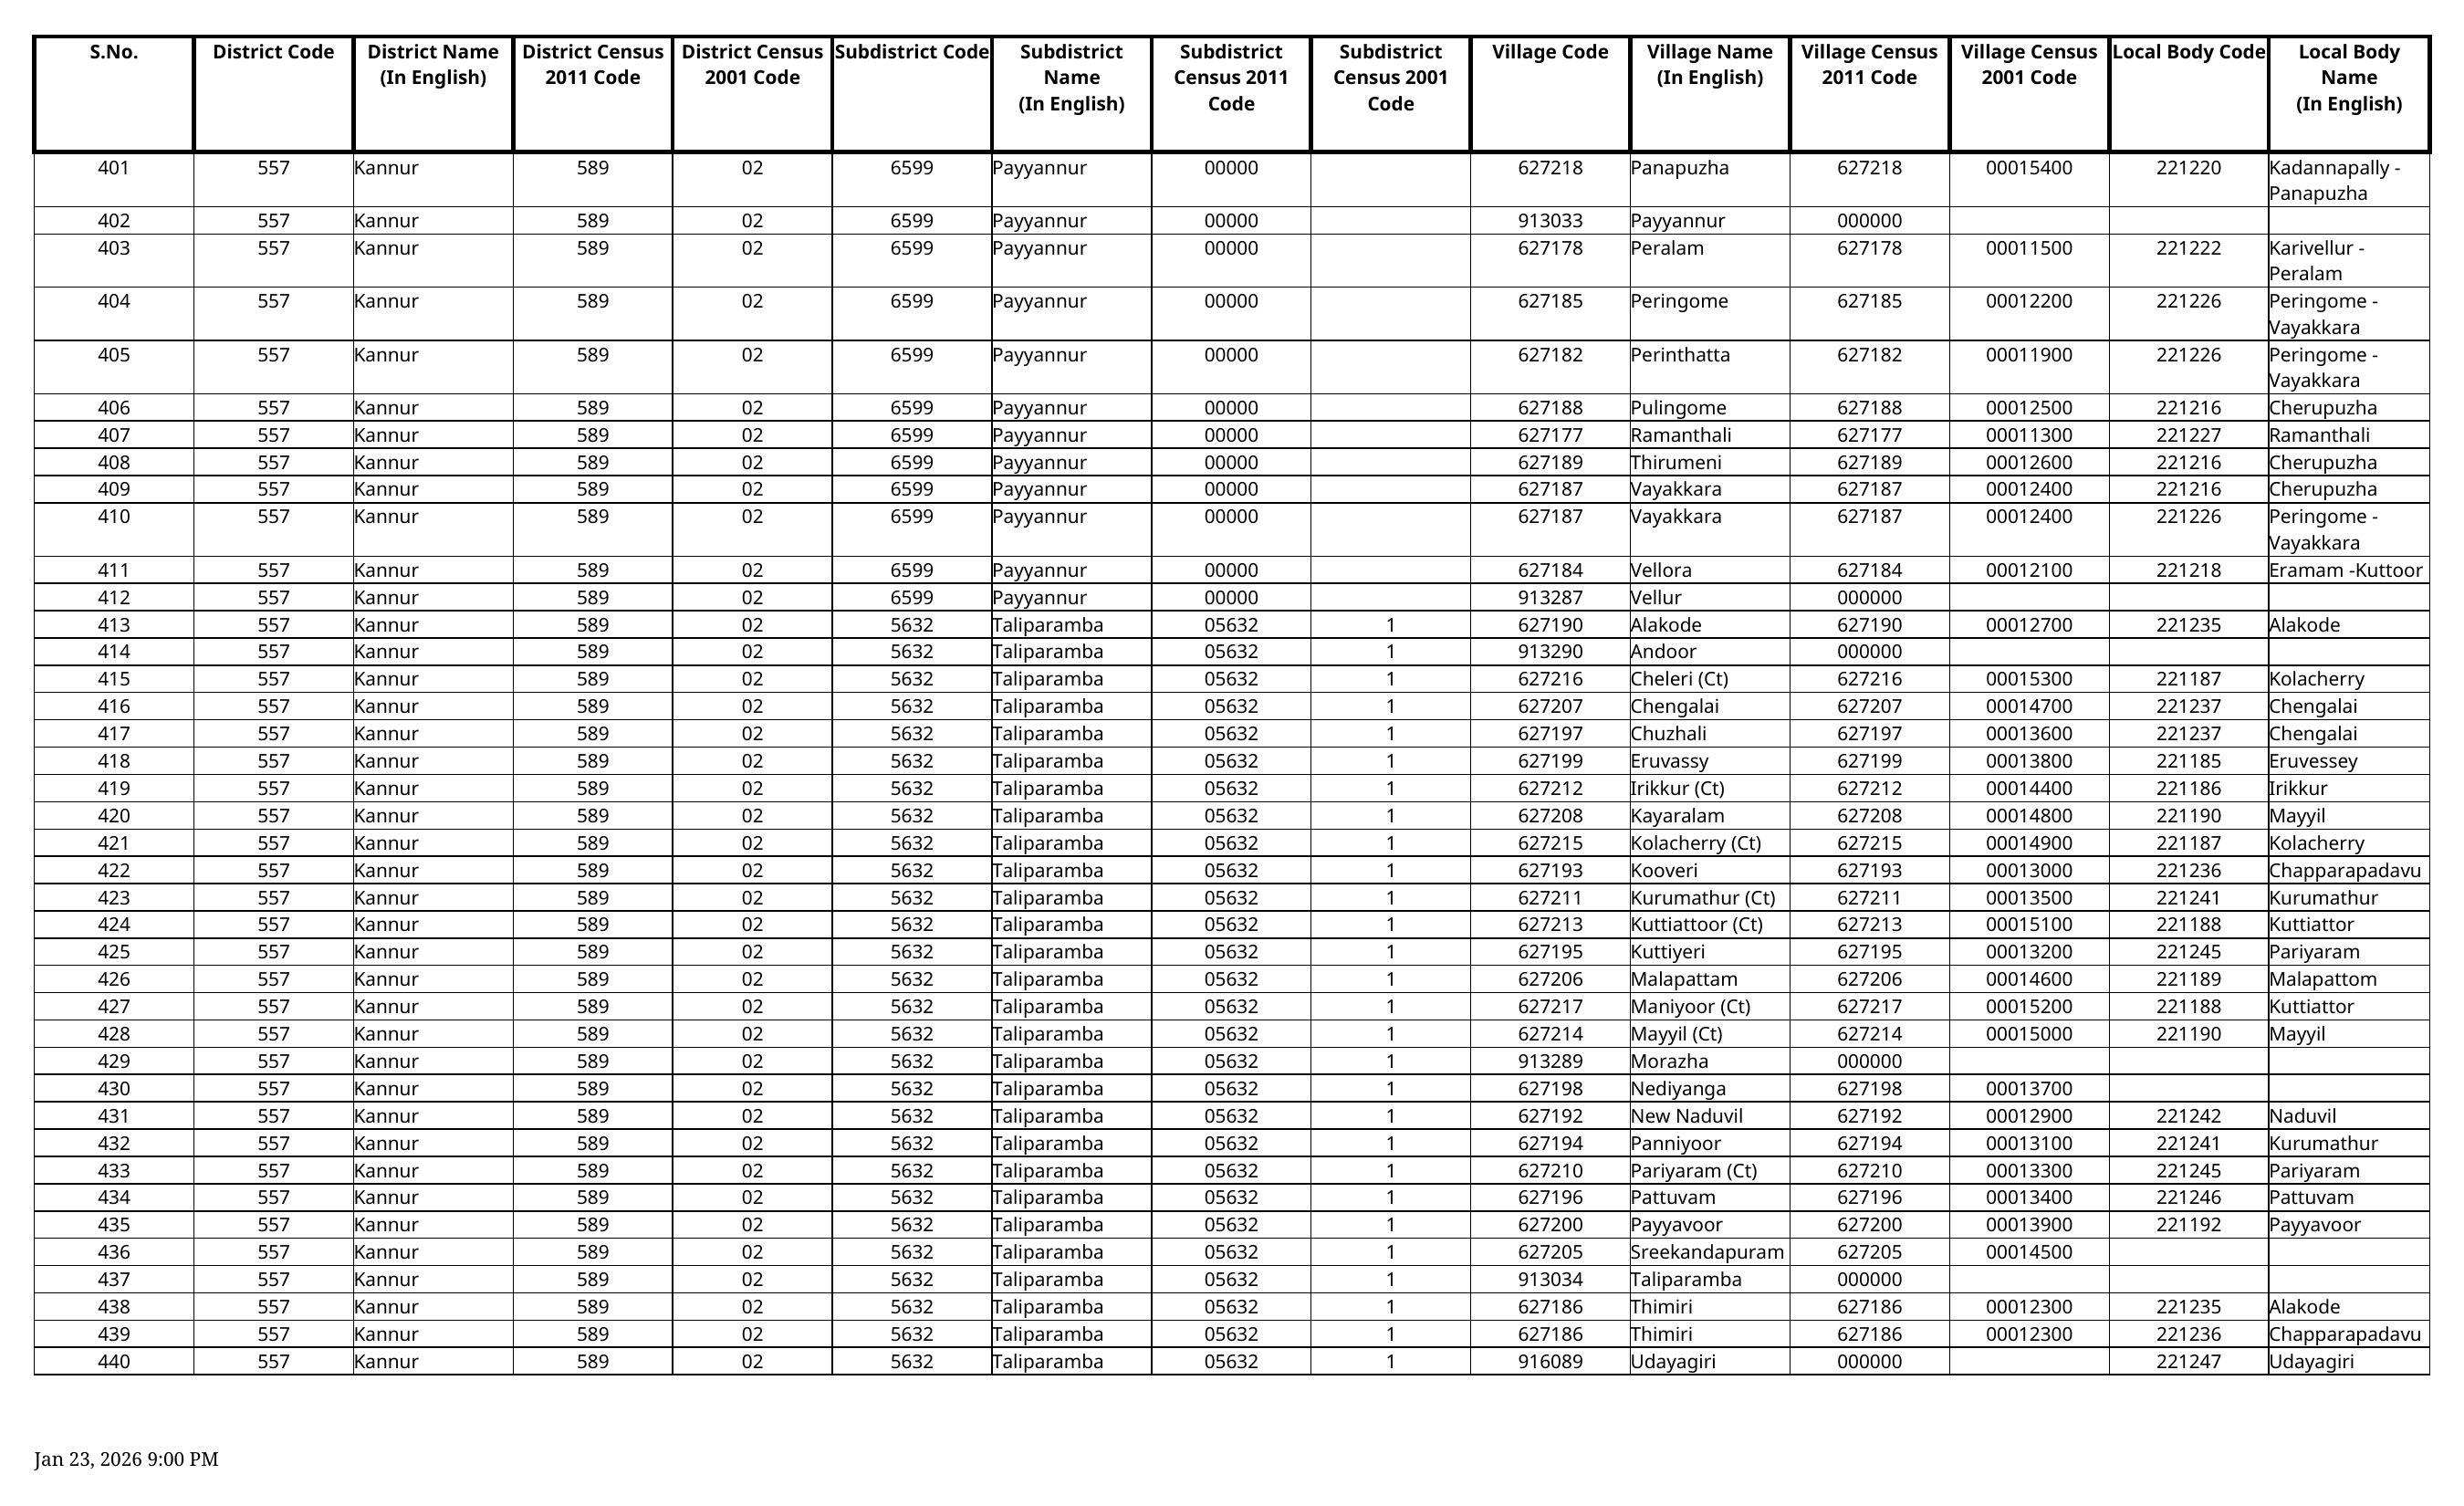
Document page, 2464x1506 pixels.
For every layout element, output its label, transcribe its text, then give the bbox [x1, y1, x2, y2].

table_cell Chengalai [2270, 693, 2429, 719]
table_cell 557 [194, 1075, 353, 1101]
table_cell 1 [1311, 912, 1470, 937]
table_cell 913033 [1471, 207, 1630, 234]
table_cell 557 [194, 775, 353, 800]
table_cell [1311, 341, 1470, 393]
table_cell Pulingome [1631, 394, 1790, 420]
table_cell 627186 [1471, 1321, 1630, 1346]
table_cell 221237 [2110, 693, 2268, 719]
table_cell 627194 [1791, 1130, 1949, 1156]
table_header 401 [35, 154, 193, 180]
table_cell Sreekandapuram [1631, 1239, 1790, 1265]
table_cell 00013400 [1950, 1185, 2109, 1210]
table_cell 05632 [1153, 693, 1310, 719]
table_cell 557 [194, 912, 353, 937]
table_cell Taliparamba [993, 1185, 1151, 1210]
table_cell 221187 [2110, 830, 2268, 855]
table_cell 5632 [833, 1348, 991, 1374]
table_cell 627196 [1471, 1185, 1630, 1210]
table_cell [35, 557, 193, 582]
table_cell Kannur [354, 584, 513, 610]
table_cell 221226 [2110, 504, 2268, 555]
table_cell Kannur [354, 504, 513, 555]
table_header 430 [35, 1075, 193, 1101]
table_cell 221246 [2110, 1185, 2268, 1210]
table_cell 589 [514, 1239, 672, 1265]
table_cell 589 [514, 693, 672, 719]
table_cell Taliparamba [1631, 1266, 1790, 1292]
table_cell 627192 [1471, 1103, 1630, 1128]
table_cell 1 [1311, 639, 1470, 664]
table_cell 913290 [1471, 639, 1630, 664]
table_cell 627187 [1791, 476, 1949, 502]
table_cell 221192 [2110, 1212, 2268, 1238]
table_cell Taliparamba [993, 830, 1151, 855]
table_cell 00000 [1153, 557, 1310, 582]
table_cell 589 [514, 966, 672, 992]
table_cell 5632 [833, 748, 991, 774]
table_cell 5632 [833, 1157, 991, 1183]
table_cell Kannur [354, 720, 513, 747]
table_cell 1 [1311, 1185, 1470, 1210]
table_cell 221235 [2110, 1293, 2268, 1320]
table_cell 1 [1311, 857, 1470, 883]
table_cell [1311, 584, 1470, 610]
table_header 432 [35, 1130, 193, 1156]
table_cell 02 [673, 857, 831, 883]
table_cell Taliparamba [993, 993, 1151, 1020]
table_cell 00013100 [1950, 1130, 2109, 1156]
table_cell 221237 [2110, 720, 2268, 747]
table_cell 1 [1311, 720, 1470, 747]
table_cell 589 [514, 748, 672, 774]
table_cell 05632 [1153, 639, 1310, 664]
table_cell 221188 [2110, 993, 2268, 1020]
table_cell 913034 [1471, 1266, 1630, 1292]
table_cell Kolacherry (Ct) [1631, 830, 1790, 855]
table_cell 5632 [833, 993, 991, 1020]
table_cell 00012400 [1950, 504, 2109, 555]
table_cell 589 [514, 207, 672, 234]
table_cell 557 [194, 341, 353, 393]
table_cell Peringome -Vayakkara [2270, 504, 2429, 555]
table_cell 557 [194, 422, 353, 447]
table_cell [1950, 207, 2109, 234]
table_cell Kannur [354, 1348, 513, 1374]
table_cell Kannur [354, 422, 513, 447]
table_cell 221189 [2110, 966, 2268, 992]
table_cell 627178 [1791, 235, 1949, 287]
table_cell Vellora [1631, 557, 1790, 582]
table_cell Karivellur -Peralam [2270, 235, 2429, 287]
table_cell [35, 235, 193, 287]
table_cell Taliparamba [993, 912, 1151, 937]
table_cell [1311, 235, 1470, 287]
table_cell Taliparamba [993, 720, 1151, 747]
table_cell 6599 [833, 476, 991, 502]
table_cell 627210 [1471, 1157, 1630, 1183]
table_cell [35, 288, 193, 340]
table_cell [35, 802, 193, 828]
table_cell 5632 [833, 1266, 991, 1292]
table_cell 00000 [1153, 584, 1310, 610]
table_cell 627185 [1791, 288, 1949, 340]
table_cell 221216 [2110, 476, 2268, 502]
table_cell 05632 [1153, 775, 1310, 800]
table_header 406 [35, 394, 193, 420]
table_cell [35, 748, 193, 774]
table_cell [35, 666, 193, 692]
table_cell 05632 [1153, 966, 1310, 992]
table_cell Taliparamba [993, 748, 1151, 774]
table_cell 02 [673, 993, 831, 1020]
table_cell 00015400 [1950, 154, 2109, 206]
table_cell 221245 [2110, 939, 2268, 965]
table_cell 02 [673, 1185, 831, 1210]
table_cell Taliparamba [993, 1293, 1151, 1320]
table_cell [2270, 1048, 2429, 1073]
table_cell Vayakkara [1631, 476, 1790, 502]
table_cell 913287 [1471, 584, 1630, 610]
table_cell 02 [673, 966, 831, 992]
table_header 413 [35, 612, 193, 637]
table_cell 1 [1311, 1212, 1470, 1238]
table_cell 02 [673, 1348, 831, 1374]
table_cell [35, 422, 193, 447]
table_header District Code [196, 38, 351, 150]
table_cell Taliparamba [993, 612, 1151, 637]
table_cell 221245 [2110, 1157, 2268, 1183]
table_cell 5632 [833, 639, 991, 664]
table_cell Taliparamba [993, 1212, 1151, 1238]
table_cell 627186 [1471, 1293, 1630, 1320]
table_cell [1311, 288, 1470, 340]
table_cell 5632 [833, 1103, 991, 1128]
table_cell 05632 [1153, 802, 1310, 828]
table_cell 5632 [833, 1130, 991, 1156]
table_header 429 [35, 1048, 193, 1073]
table_cell [1950, 1048, 2109, 1073]
table_cell Kannur [354, 966, 513, 992]
table_cell 00012200 [1950, 288, 2109, 340]
table_cell 221190 [2110, 1020, 2268, 1047]
table_cell 6599 [833, 154, 991, 206]
table_cell Mayyil (Ct) [1631, 1020, 1790, 1047]
table_cell 627206 [1471, 966, 1630, 992]
table_cell 1 [1311, 939, 1470, 965]
table_header 402 [35, 207, 193, 234]
table_cell Payyannur [993, 288, 1151, 340]
table_cell 557 [194, 449, 353, 475]
table_cell 5632 [833, 830, 991, 855]
table_cell 1 [1311, 1321, 1470, 1346]
table_cell 00012500 [1950, 394, 2109, 420]
table_cell 000000 [1791, 207, 1949, 234]
table_cell 02 [673, 235, 831, 287]
table_cell Taliparamba [993, 1048, 1151, 1073]
table_cell Kuttiyeri [1631, 939, 1790, 965]
table_cell Peringome [1631, 288, 1790, 340]
table_cell Taliparamba [993, 666, 1151, 692]
table_header 405 [35, 341, 193, 367]
table_cell 627215 [1471, 830, 1630, 855]
table_cell Malapattom [2270, 966, 2429, 992]
table_cell 05632 [1153, 720, 1310, 747]
table_cell 557 [194, 394, 353, 420]
table_cell 221216 [2110, 449, 2268, 475]
table_cell 589 [514, 1321, 672, 1346]
table_cell 1 [1311, 1293, 1470, 1320]
table_header 411 [35, 557, 193, 582]
table_cell 6599 [833, 235, 991, 287]
table_cell 5632 [833, 1212, 991, 1238]
table_cell 627198 [1471, 1075, 1630, 1101]
table_cell 589 [514, 476, 672, 502]
table_cell 221222 [2110, 235, 2268, 287]
table_cell 05632 [1153, 857, 1310, 883]
table_cell 5632 [833, 720, 991, 747]
table_cell [2110, 1239, 2268, 1265]
table_cell Pariyaram (Ct) [1631, 1157, 1790, 1183]
table_cell [35, 584, 193, 610]
table_cell Kannur [354, 235, 513, 287]
table_cell [2270, 584, 2429, 610]
table_cell 00011900 [1950, 341, 2109, 393]
table_cell 00015200 [1950, 993, 2109, 1020]
table_cell 557 [194, 476, 353, 502]
table_cell [2270, 639, 2429, 664]
table_cell [1311, 154, 1470, 206]
table_header 419 [35, 775, 193, 800]
table_cell 02 [673, 288, 831, 340]
table_cell 557 [194, 235, 353, 287]
table_cell 05632 [1153, 1293, 1310, 1320]
table_cell Panapuzha [1631, 154, 1790, 206]
table_cell 05632 [1153, 830, 1310, 855]
table_cell Payyannur [993, 476, 1151, 502]
table_cell 589 [514, 1212, 672, 1238]
table_cell 00000 [1153, 504, 1310, 555]
table_cell 1 [1311, 1266, 1470, 1292]
table_cell 627216 [1471, 666, 1630, 692]
table_cell 5632 [833, 1048, 991, 1073]
table_cell Payyannur [993, 584, 1151, 610]
table_cell 1 [1311, 1048, 1470, 1073]
table_cell Kannur [354, 939, 513, 965]
table_cell 05632 [1153, 884, 1310, 910]
table_cell 00014600 [1950, 966, 2109, 992]
table_header District Census 2001 Code [674, 38, 830, 150]
table_cell Payyannur [993, 394, 1151, 420]
table_cell 5632 [833, 1075, 991, 1101]
table_header 426 [35, 966, 193, 992]
table_cell Payyannur [993, 449, 1151, 475]
table_cell Taliparamba [993, 775, 1151, 800]
table_cell 00014900 [1950, 830, 2109, 855]
table_cell 627177 [1791, 422, 1949, 447]
table_cell [35, 341, 193, 393]
table_cell 557 [194, 1185, 353, 1210]
table_cell Kannur [354, 993, 513, 1020]
table_cell 627205 [1471, 1239, 1630, 1265]
table_cell 02 [673, 1293, 831, 1320]
table_cell 02 [673, 639, 831, 664]
table_cell Kannur [354, 154, 513, 206]
table_cell 00013900 [1950, 1212, 2109, 1238]
table_cell 627192 [1791, 1103, 1949, 1128]
table_cell Kurumathur [2270, 884, 2429, 910]
table_cell Udayagiri [1631, 1348, 1790, 1374]
table_cell 557 [194, 1103, 353, 1128]
table_cell 1 [1311, 1103, 1470, 1128]
table_cell 05632 [1153, 1048, 1310, 1073]
table_cell Kannur [354, 884, 513, 910]
table_cell 1 [1311, 993, 1470, 1020]
table_cell Taliparamba [993, 884, 1151, 910]
table_cell Kannur [354, 1293, 513, 1320]
table_cell Kannur [354, 288, 513, 340]
table_header 438 [35, 1293, 193, 1320]
table_cell 589 [514, 1157, 672, 1183]
table_cell Kannur [354, 476, 513, 502]
table_cell Kannur [354, 612, 513, 637]
table_cell [35, 1130, 193, 1156]
table_cell Kannur [354, 639, 513, 664]
table_cell 627214 [1791, 1020, 1949, 1047]
table_cell Taliparamba [993, 1266, 1151, 1292]
table_cell 221186 [2110, 775, 2268, 800]
table_cell Ramanthali [2270, 422, 2429, 447]
table_cell [2110, 584, 2268, 610]
table_cell 00014400 [1950, 775, 2109, 800]
table_header 410 [35, 504, 193, 529]
table_cell [1311, 394, 1470, 420]
table_cell [35, 830, 193, 855]
table_cell Payyannur [993, 557, 1151, 582]
table_cell 02 [673, 912, 831, 937]
table_cell 05632 [1153, 939, 1310, 965]
table_cell [2110, 1075, 2268, 1101]
table_cell 00000 [1153, 154, 1310, 206]
table_cell Kannur [354, 341, 513, 393]
table_cell 589 [514, 1048, 672, 1073]
table_cell 5632 [833, 939, 991, 965]
table_cell 627211 [1471, 884, 1630, 910]
table_cell 221188 [2110, 912, 2268, 937]
table_cell 589 [514, 775, 672, 800]
table_cell Eramam -Kuttoor [2270, 557, 2429, 582]
table_cell 02 [673, 1321, 831, 1346]
table_header 421 [35, 830, 193, 855]
table_cell Irikkur [2270, 775, 2429, 800]
table_cell 221190 [2110, 802, 2268, 828]
table_cell [2110, 207, 2268, 234]
table_cell 5632 [833, 1239, 991, 1265]
table_cell 627184 [1471, 557, 1630, 582]
table_cell 589 [514, 557, 672, 582]
table_cell 00014500 [1950, 1239, 2109, 1265]
table_cell 05632 [1153, 1321, 1310, 1346]
table_header 417 [35, 720, 193, 747]
table_cell Chapparapadavu [2270, 1321, 2429, 1346]
table_cell 589 [514, 1130, 672, 1156]
table_cell 1 [1311, 1348, 1470, 1374]
table_cell Payyannur [993, 154, 1151, 206]
table_cell Payyannur [993, 504, 1151, 555]
table_cell 00015300 [1950, 666, 2109, 692]
table_cell Vellur [1631, 584, 1790, 610]
table_cell 02 [673, 394, 831, 420]
table_cell 000000 [1791, 639, 1949, 664]
table_cell 221227 [2110, 422, 2268, 447]
table_cell 05632 [1153, 1075, 1310, 1101]
table_cell 557 [194, 1212, 353, 1238]
table_cell 05632 [1153, 666, 1310, 692]
table_cell 557 [194, 666, 353, 692]
table_cell 589 [514, 235, 672, 287]
table_cell Alakode [2270, 612, 2429, 637]
table_header 439 [35, 1321, 193, 1346]
table_cell 00013500 [1950, 884, 2109, 910]
table_cell Taliparamba [993, 639, 1151, 664]
table_cell Kannur [354, 1130, 513, 1156]
table_cell 00012600 [1950, 449, 2109, 475]
table_cell 00015100 [1950, 912, 2109, 937]
table_cell [35, 394, 193, 420]
table_cell 589 [514, 612, 672, 637]
table_header 403 [35, 235, 193, 260]
table_cell 02 [673, 422, 831, 447]
table_cell 557 [194, 1321, 353, 1346]
table_cell [2270, 207, 2429, 234]
table_cell Thimiri [1631, 1321, 1790, 1346]
table_header 412 [35, 584, 193, 610]
table_header 436 [35, 1239, 193, 1265]
table_cell [1950, 639, 2109, 664]
table_cell 00012700 [1950, 612, 2109, 637]
table_cell 627184 [1791, 557, 1949, 582]
table_cell 1 [1311, 966, 1470, 992]
table_header 433 [35, 1157, 193, 1183]
table_cell 02 [673, 504, 831, 555]
table_cell 02 [673, 476, 831, 502]
table_cell Ramanthali [1631, 422, 1790, 447]
table_cell [35, 154, 193, 206]
table_header 415 [35, 666, 193, 692]
table_cell Kannur [354, 830, 513, 855]
table_cell 00000 [1153, 394, 1310, 420]
table_cell 5632 [833, 884, 991, 910]
table_cell [35, 1048, 193, 1073]
table_cell 05632 [1153, 1239, 1310, 1265]
table_cell [1311, 449, 1470, 475]
table_cell 627190 [1471, 612, 1630, 637]
table_cell 02 [673, 1239, 831, 1265]
table_cell 02 [673, 775, 831, 800]
table_cell 627197 [1471, 720, 1630, 747]
table_cell 00012400 [1950, 476, 2109, 502]
table_cell Kannur [354, 557, 513, 582]
table_cell 589 [514, 884, 672, 910]
table_cell 589 [514, 939, 672, 965]
table_cell 221241 [2110, 884, 2268, 910]
table_cell 05632 [1153, 1185, 1310, 1210]
table_cell 221226 [2110, 288, 2268, 340]
table_cell 02 [673, 748, 831, 774]
table_cell [1311, 504, 1470, 555]
table_cell Kurumathur (Ct) [1631, 884, 1790, 910]
table_cell 627189 [1471, 449, 1630, 475]
table_cell 557 [194, 884, 353, 910]
table_cell 000000 [1791, 1048, 1949, 1073]
table_header Village Census 2011 Code [1792, 38, 1947, 150]
table_cell 00000 [1153, 476, 1310, 502]
table_header 422 [35, 857, 193, 883]
table_cell Taliparamba [993, 966, 1151, 992]
table_cell 02 [673, 341, 831, 393]
table_cell 02 [673, 154, 831, 206]
table_cell 627187 [1471, 504, 1630, 555]
table_cell Chengalai [2270, 720, 2429, 747]
table_cell [35, 207, 193, 234]
table_cell [35, 612, 193, 637]
table_cell 02 [673, 939, 831, 965]
table_cell [35, 1185, 193, 1210]
table_cell 5632 [833, 802, 991, 828]
table_cell 221247 [2110, 1348, 2268, 1374]
table_cell 05632 [1153, 612, 1310, 637]
table_cell 05632 [1153, 993, 1310, 1020]
table_cell Taliparamba [993, 1157, 1151, 1183]
table_cell 627217 [1471, 993, 1630, 1020]
table_cell 221242 [2110, 1103, 2268, 1128]
table_cell 627205 [1791, 1239, 1949, 1265]
table_cell [2110, 639, 2268, 664]
table_cell 589 [514, 830, 672, 855]
table_cell 589 [514, 720, 672, 747]
table_header District Name (In English) [356, 38, 511, 150]
table_cell Kannur [354, 1020, 513, 1047]
table_cell [35, 476, 193, 502]
table_cell 627208 [1791, 802, 1949, 828]
table_cell 6599 [833, 422, 991, 447]
table_cell 627218 [1791, 154, 1949, 206]
table_cell 627190 [1791, 612, 1949, 637]
table_cell 627188 [1471, 394, 1630, 420]
table_cell 00000 [1153, 207, 1310, 234]
table_cell 627185 [1471, 288, 1630, 340]
table_cell Irikkur (Ct) [1631, 775, 1790, 800]
table_cell 00014800 [1950, 802, 2109, 828]
table_cell 589 [514, 1293, 672, 1320]
table_cell Peringome -Vayakkara [2270, 288, 2429, 340]
table_cell 02 [673, 720, 831, 747]
table_header 425 [35, 939, 193, 965]
table_cell [35, 1212, 193, 1238]
table_cell Payyannur [993, 341, 1151, 393]
table_cell 589 [514, 993, 672, 1020]
table_cell 00012900 [1950, 1103, 2109, 1128]
table_cell Chapparapadavu [2270, 857, 2429, 883]
table_cell 627199 [1791, 748, 1949, 774]
table_cell Taliparamba [993, 1130, 1151, 1156]
table_cell 589 [514, 584, 672, 610]
table_cell 1 [1311, 666, 1470, 692]
table_cell 6599 [833, 288, 991, 340]
table_cell Kadannapally -Panapuzha [2270, 154, 2429, 206]
table_cell 02 [673, 830, 831, 855]
table_cell 221185 [2110, 748, 2268, 774]
table_cell Kannur [354, 857, 513, 883]
table_cell Kannur [354, 1075, 513, 1101]
table_header Subdistrict Census 2001 Code [1313, 38, 1468, 150]
table_cell 02 [673, 1266, 831, 1292]
table_cell 00011500 [1950, 235, 2109, 287]
table_cell Kannur [354, 1048, 513, 1073]
table_cell 1 [1311, 775, 1470, 800]
table_cell 557 [194, 504, 353, 555]
table_cell Taliparamba [993, 802, 1151, 828]
table_cell Alakode [1631, 612, 1790, 637]
table_cell Naduvil [2270, 1103, 2429, 1128]
table_cell Payyavoor [1631, 1212, 1790, 1238]
table_cell 00014700 [1950, 693, 2109, 719]
table_cell 557 [194, 1266, 353, 1292]
table_cell Kannur [354, 1212, 513, 1238]
table_cell 627195 [1791, 939, 1949, 965]
table_cell 02 [673, 884, 831, 910]
table_header 428 [35, 1020, 193, 1047]
table_header Village Code [1473, 38, 1628, 150]
table_cell Payyavoor [2270, 1212, 2429, 1238]
table_cell 1 [1311, 1075, 1470, 1101]
table_cell 05632 [1153, 1130, 1310, 1156]
table_cell 000000 [1791, 1266, 1949, 1292]
table_header 420 [35, 802, 193, 828]
table_cell 557 [194, 802, 353, 828]
table_cell [2270, 1239, 2429, 1265]
table_cell 221218 [2110, 557, 2268, 582]
table_cell 02 [673, 802, 831, 828]
table_cell 557 [194, 1239, 353, 1265]
table_header 434 [35, 1185, 193, 1210]
table_cell Vayakkara [1631, 504, 1790, 555]
table_cell 5632 [833, 775, 991, 800]
table_cell 5632 [833, 857, 991, 883]
table_cell 02 [673, 666, 831, 692]
table_cell [35, 966, 193, 992]
table_cell 589 [514, 422, 672, 447]
table_cell 221220 [2110, 154, 2268, 206]
table_cell 6599 [833, 557, 991, 582]
table_cell 589 [514, 504, 672, 555]
table_cell Taliparamba [993, 939, 1151, 965]
table_cell Udayagiri [2270, 1348, 2429, 1374]
table_header Local Body Name (In English) [2271, 38, 2427, 150]
table_cell Pattuvam [1631, 1185, 1790, 1210]
table_cell 00000 [1153, 341, 1310, 393]
table_cell [2270, 1075, 2429, 1101]
table_cell 627212 [1791, 775, 1949, 800]
table_cell Cheleri (Ct) [1631, 666, 1790, 692]
table_header District Census 2011 Code [516, 38, 671, 150]
table_cell 627193 [1471, 857, 1630, 883]
table_header 414 [35, 639, 193, 664]
table_cell [1311, 422, 1470, 447]
table_cell 5632 [833, 1293, 991, 1320]
table_cell 627200 [1791, 1212, 1949, 1238]
table_cell 02 [673, 1048, 831, 1073]
table_cell [2270, 1266, 2429, 1292]
table_cell [35, 857, 193, 883]
table_cell 05632 [1153, 1212, 1310, 1238]
table_cell 589 [514, 394, 672, 420]
table_cell 627207 [1791, 693, 1949, 719]
table_cell 627217 [1791, 993, 1949, 1020]
table_header 416 [35, 693, 193, 719]
table_cell 627195 [1471, 939, 1630, 965]
table_cell 627216 [1791, 666, 1949, 692]
table_cell [35, 693, 193, 719]
table_cell 557 [194, 1157, 353, 1183]
table_cell 00011300 [1950, 422, 2109, 447]
table_cell 02 [673, 1103, 831, 1128]
table_cell 589 [514, 449, 672, 475]
table_cell Nediyanga [1631, 1075, 1790, 1101]
table_cell 913289 [1471, 1048, 1630, 1073]
table_cell 05632 [1153, 1266, 1310, 1292]
table_cell 5632 [833, 666, 991, 692]
table_cell 557 [194, 154, 353, 206]
table_cell 221216 [2110, 394, 2268, 420]
table_cell 627211 [1791, 884, 1949, 910]
table_cell [35, 993, 193, 1020]
table_cell Taliparamba [993, 1348, 1151, 1374]
table_cell 00012300 [1950, 1293, 2109, 1320]
table_cell 5632 [833, 612, 991, 637]
table_header 423 [35, 884, 193, 910]
table_cell Thimiri [1631, 1293, 1790, 1320]
table_cell 627199 [1471, 748, 1630, 774]
table_cell 5632 [833, 693, 991, 719]
table_cell 6599 [833, 584, 991, 610]
table_cell 627212 [1471, 775, 1630, 800]
table_cell 5632 [833, 1020, 991, 1047]
table_cell Kayaralam [1631, 802, 1790, 828]
table_cell 1 [1311, 1157, 1470, 1183]
table_header Local Body Code [2112, 38, 2267, 150]
table_cell Payyannur [993, 422, 1151, 447]
table_cell 1 [1311, 612, 1470, 637]
table_cell 627182 [1471, 341, 1630, 393]
table_cell 221241 [2110, 1130, 2268, 1156]
table_cell Kannur [354, 1239, 513, 1265]
table_cell Perinthatta [1631, 341, 1790, 393]
table_cell Panniyoor [1631, 1130, 1790, 1156]
table_header 435 [35, 1212, 193, 1238]
table_cell [35, 775, 193, 800]
table_cell 221187 [2110, 666, 2268, 692]
table_cell 557 [194, 1048, 353, 1073]
table_cell 627189 [1791, 449, 1949, 475]
table_cell 1 [1311, 748, 1470, 774]
table_cell 00015000 [1950, 1020, 2109, 1047]
table_cell [1950, 584, 2109, 610]
table_cell [35, 1020, 193, 1047]
table_cell 627193 [1791, 857, 1949, 883]
table_cell 02 [673, 1075, 831, 1101]
table_cell Thirumeni [1631, 449, 1790, 475]
table_cell 557 [194, 748, 353, 774]
table_cell 627178 [1471, 235, 1630, 287]
table_cell [35, 720, 193, 747]
table_cell 02 [673, 207, 831, 234]
table_cell Cherupuzha [2270, 449, 2429, 475]
table_cell 000000 [1791, 1348, 1949, 1374]
table_cell Kannur [354, 1321, 513, 1346]
table_cell 589 [514, 857, 672, 883]
table_cell Kannur [354, 802, 513, 828]
table_cell 589 [514, 154, 672, 206]
table_cell 557 [194, 830, 353, 855]
table_header 408 [35, 449, 193, 475]
table_cell 627200 [1471, 1212, 1630, 1238]
table_cell 627210 [1791, 1157, 1949, 1183]
table_cell 1 [1311, 802, 1470, 828]
table_cell 00013700 [1950, 1075, 2109, 1101]
table_cell 05632 [1153, 1157, 1310, 1183]
table_cell 627207 [1471, 693, 1630, 719]
table_header 440 [35, 1348, 193, 1374]
table_cell [1950, 1348, 2109, 1374]
table_cell Kannur [354, 449, 513, 475]
table_cell 557 [194, 207, 353, 234]
table_cell Kannur [354, 693, 513, 719]
table_header 404 [35, 288, 193, 314]
table_cell 627215 [1791, 830, 1949, 855]
table_cell 6599 [833, 504, 991, 555]
table_cell 627187 [1791, 504, 1949, 555]
table_cell 627214 [1471, 1020, 1630, 1047]
table_cell Andoor [1631, 639, 1790, 664]
table_cell Chuzhali [1631, 720, 1790, 747]
table_header Village Census 2001 Code [1952, 38, 2107, 150]
table_cell 627198 [1791, 1075, 1949, 1101]
table_cell Malapattam [1631, 966, 1790, 992]
table_cell 5632 [833, 966, 991, 992]
table_cell [35, 1103, 193, 1128]
table_cell 00000 [1153, 449, 1310, 475]
table_cell 627196 [1791, 1185, 1949, 1210]
table_cell Peralam [1631, 235, 1790, 287]
table_cell Eruvassy [1631, 748, 1790, 774]
table_cell Kannur [354, 748, 513, 774]
table_cell 557 [194, 720, 353, 747]
table_cell 589 [514, 802, 672, 828]
table_header Village Name (In English) [1633, 38, 1788, 150]
table_header 407 [35, 422, 193, 447]
table_cell Payyannur [993, 207, 1151, 234]
table_cell 02 [673, 1020, 831, 1047]
table_cell 02 [673, 557, 831, 582]
table_cell [35, 504, 193, 555]
table_cell 1 [1311, 830, 1470, 855]
table_cell Pariyaram [2270, 939, 2429, 965]
table_cell [1311, 557, 1470, 582]
table_cell Kannur [354, 207, 513, 234]
table_cell Morazha [1631, 1048, 1790, 1073]
table_cell 1 [1311, 884, 1470, 910]
table_cell 627206 [1791, 966, 1949, 992]
table_cell [1311, 476, 1470, 502]
table_cell 589 [514, 912, 672, 937]
table_cell 02 [673, 449, 831, 475]
table_cell 6599 [833, 207, 991, 234]
table_cell Eruvessey [2270, 748, 2429, 774]
table_cell 627182 [1791, 341, 1949, 393]
table_header Subdistrict Name (In English) [994, 38, 1150, 150]
table_header Subdistrict Code [834, 38, 990, 150]
table_cell 589 [514, 1020, 672, 1047]
table_cell 00013600 [1950, 720, 2109, 747]
table_cell Kannur [354, 394, 513, 420]
table_cell Pattuvam [2270, 1185, 2429, 1210]
table_cell 02 [673, 693, 831, 719]
table_header 418 [35, 748, 193, 774]
table_cell Maniyoor (Ct) [1631, 993, 1790, 1020]
table_cell Taliparamba [993, 1075, 1151, 1101]
table_header Subdistrict Census 2011 Code [1154, 38, 1309, 150]
table_cell 00012100 [1950, 557, 2109, 582]
table_cell Kuttiattor [2270, 993, 2429, 1020]
table_cell 627218 [1471, 154, 1630, 206]
table_cell 1 [1311, 1130, 1470, 1156]
table_cell [35, 884, 193, 910]
table_cell 00012300 [1950, 1321, 2109, 1346]
table_cell Mayyil [2270, 802, 2429, 828]
table_cell 627197 [1791, 720, 1949, 747]
table_cell 627186 [1791, 1293, 1949, 1320]
table_cell 589 [514, 288, 672, 340]
table_cell New Naduvil [1631, 1103, 1790, 1128]
table_cell 589 [514, 639, 672, 664]
table_cell 00000 [1153, 422, 1310, 447]
table_cell Chengalai [1631, 693, 1790, 719]
table_cell [35, 449, 193, 475]
table_cell Kooveri [1631, 857, 1790, 883]
table_cell 557 [194, 584, 353, 610]
table_cell 589 [514, 341, 672, 393]
table_cell Kannur [354, 912, 513, 937]
table_cell Kurumathur [2270, 1130, 2429, 1156]
table_cell Taliparamba [993, 693, 1151, 719]
table_cell Kannur [354, 1266, 513, 1292]
table_cell [2110, 1048, 2268, 1073]
table_cell Kannur [354, 1103, 513, 1128]
table_cell [1950, 1266, 2109, 1292]
table_cell 00013800 [1950, 748, 2109, 774]
table_cell 1 [1311, 693, 1470, 719]
table_cell Cherupuzha [2270, 476, 2429, 502]
table_cell 6599 [833, 449, 991, 475]
table_cell 6599 [833, 341, 991, 393]
table_cell 05632 [1153, 1103, 1310, 1128]
table_cell 557 [194, 993, 353, 1020]
table_cell Cherupuzha [2270, 394, 2429, 420]
table_cell 02 [673, 1130, 831, 1156]
table_cell Taliparamba [993, 1239, 1151, 1265]
table_header 437 [35, 1266, 193, 1292]
table_cell Kolacherry [2270, 666, 2429, 692]
table_cell Alakode [2270, 1293, 2429, 1320]
table_cell 589 [514, 1185, 672, 1210]
table_cell 05632 [1153, 748, 1310, 774]
table_cell 627187 [1471, 476, 1630, 502]
table_cell 221235 [2110, 612, 2268, 637]
table_cell Kannur [354, 666, 513, 692]
table_cell 557 [194, 1020, 353, 1047]
table_cell 5632 [833, 1185, 991, 1210]
table_cell 557 [194, 857, 353, 883]
table_header 424 [35, 912, 193, 937]
table_cell 221226 [2110, 341, 2268, 393]
table_cell Kannur [354, 775, 513, 800]
table_cell 589 [514, 1103, 672, 1128]
table_cell 00013300 [1950, 1157, 2109, 1183]
table_cell 221236 [2110, 1321, 2268, 1346]
table_cell 5632 [833, 912, 991, 937]
table_cell 6599 [833, 394, 991, 420]
table_cell 557 [194, 639, 353, 664]
table_cell Taliparamba [993, 1321, 1151, 1346]
table_cell 557 [194, 693, 353, 719]
table_cell 557 [194, 1130, 353, 1156]
table_header 409 [35, 476, 193, 502]
table_cell [35, 1075, 193, 1101]
table_cell 05632 [1153, 1020, 1310, 1047]
table_cell 00000 [1153, 288, 1310, 340]
table_cell 5632 [833, 1321, 991, 1346]
table_cell 557 [194, 966, 353, 992]
table_cell 589 [514, 1266, 672, 1292]
table_cell [35, 1157, 193, 1183]
table_cell [1311, 207, 1470, 234]
table_cell 557 [194, 288, 353, 340]
table_cell Pariyaram [2270, 1157, 2429, 1183]
table_cell 1 [1311, 1239, 1470, 1265]
table_cell 589 [514, 1075, 672, 1101]
table_cell 02 [673, 612, 831, 637]
table_cell [35, 912, 193, 937]
table_cell 627188 [1791, 394, 1949, 420]
table_cell [2110, 1266, 2268, 1292]
table_cell 589 [514, 666, 672, 692]
table_cell 1 [1311, 1020, 1470, 1047]
table_cell 557 [194, 612, 353, 637]
table_cell 00013200 [1950, 939, 2109, 965]
table_cell 05632 [1153, 1348, 1310, 1374]
table_cell Kannur [354, 1185, 513, 1210]
table_cell 000000 [1791, 584, 1949, 610]
table_cell [35, 639, 193, 664]
table_cell 557 [194, 1348, 353, 1374]
table_cell 627177 [1471, 422, 1630, 447]
table_cell Taliparamba [993, 1020, 1151, 1047]
table_cell 00000 [1153, 235, 1310, 287]
table_cell Kuttiattor [2270, 912, 2429, 937]
table_cell 00013000 [1950, 857, 2109, 883]
table_cell [35, 939, 193, 965]
table_cell 221236 [2110, 857, 2268, 883]
table_cell 557 [194, 939, 353, 965]
table_cell Peringome -Vayakkara [2270, 341, 2429, 393]
table_cell 627213 [1791, 912, 1949, 937]
table_cell Kannur [354, 1157, 513, 1183]
table_cell 02 [673, 584, 831, 610]
table_cell 916089 [1471, 1348, 1630, 1374]
table_cell Taliparamba [993, 857, 1151, 883]
table_cell 02 [673, 1212, 831, 1238]
table_cell 627194 [1471, 1130, 1630, 1156]
table_cell 627186 [1791, 1321, 1949, 1346]
table_cell 627208 [1471, 802, 1630, 828]
table_cell Taliparamba [993, 1103, 1151, 1128]
table_cell 627213 [1471, 912, 1630, 937]
table_cell Payyannur [1631, 207, 1790, 234]
table_cell 05632 [1153, 912, 1310, 937]
table_cell Payyannur [993, 235, 1151, 287]
table_cell Kolacherry [2270, 830, 2429, 855]
table_cell 557 [194, 1293, 353, 1320]
table_cell 589 [514, 1348, 672, 1374]
table_cell 557 [194, 557, 353, 582]
table_header S.No. [37, 38, 192, 150]
table_header 431 [35, 1103, 193, 1128]
table_cell Kuttiattoor (Ct) [1631, 912, 1790, 937]
table_cell 02 [673, 1157, 831, 1183]
table_header 427 [35, 993, 193, 1020]
table_cell Mayyil [2270, 1020, 2429, 1047]
